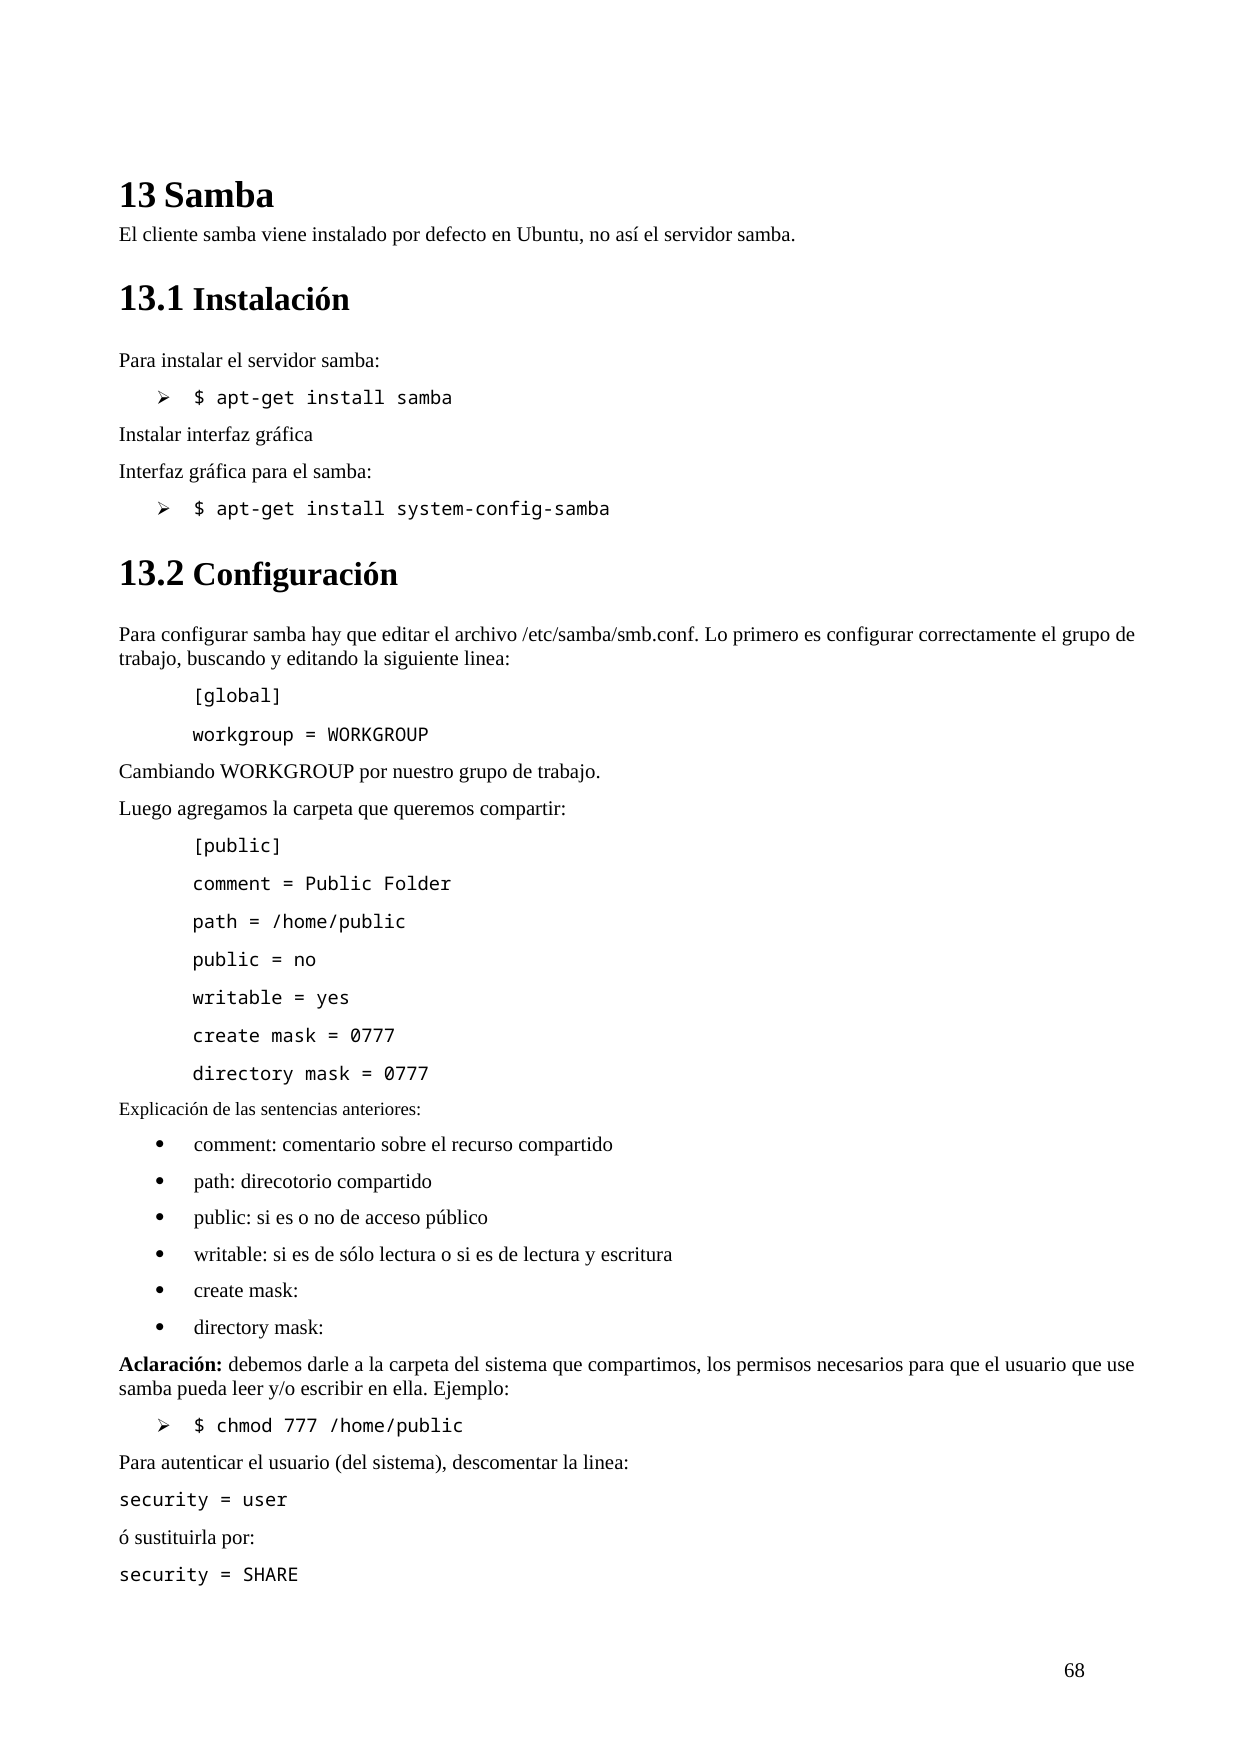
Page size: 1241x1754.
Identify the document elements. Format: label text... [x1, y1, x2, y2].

list writable: si es de sólo lectura o si es de lectura y escritura [156, 1242, 1153, 1266]
list $ apt-get install samba [156, 384, 1153, 409]
text security = user [119, 1487, 1153, 1512]
text writable = yes [192, 984, 1153, 1009]
text public = no [192, 946, 1153, 972]
subtitle Samba [119, 173, 1153, 216]
text Para configurar samba hay que editar el archivo /etc/samba/smb.conf. Lo primero es configurar correctamente el grupo de trabajo, buscando y editando la siguiente linea: [119, 622, 1153, 670]
list $ chmod 777 /home/public [156, 1412, 1153, 1438]
list public: si es o no de acceso público [156, 1205, 1153, 1229]
text Interfaz gráfica para el samba: [119, 459, 1153, 483]
text comment = Public Folder [192, 870, 1153, 896]
text security = SHARE [119, 1561, 1153, 1587]
text [global] [192, 683, 1153, 708]
text Luego agregamos la carpeta que queremos compartir: [119, 795, 1153, 819]
text Cambiando WORKGROUP por nuestro grupo de trabajo. [119, 759, 1153, 783]
subtitle Configuración [119, 550, 1153, 593]
text path = /home/public [192, 908, 1153, 933]
text Para autenticar el usuario (del sistema), descomentar la linea: [119, 1450, 1153, 1474]
text create mask = 0777 [192, 1022, 1153, 1048]
text Instalar interfaz gráfica [119, 422, 1153, 446]
list comment: comentario sobre el recurso compartido [156, 1132, 1153, 1156]
text [public] [192, 832, 1153, 857]
text Aclaración: debemos darle a la carpeta del sistema que compartimos, los permisos necesarios para que el usuario que use samba pueda leer y/o escribir en ella. Ejemplo: [119, 1352, 1153, 1400]
text Explicación de las sentencias anteriores: [119, 1098, 1153, 1120]
list create mask: [156, 1278, 1153, 1302]
text ó sustituirla por: [119, 1525, 1153, 1549]
text Para instalar el servidor samba: [119, 347, 1153, 372]
text directory mask = 0777 [192, 1060, 1153, 1086]
text workgroup = WORKGROUP [192, 721, 1153, 746]
list path: direcotorio compartido [156, 1169, 1153, 1193]
list directory mask: [156, 1315, 1153, 1339]
list $ apt-get install system-config-samba [156, 495, 1153, 521]
subtitle Instalación [119, 275, 1153, 318]
text El cliente samba viene instalado por defecto en Ubuntu, no así el servidor samba. [119, 222, 1153, 246]
